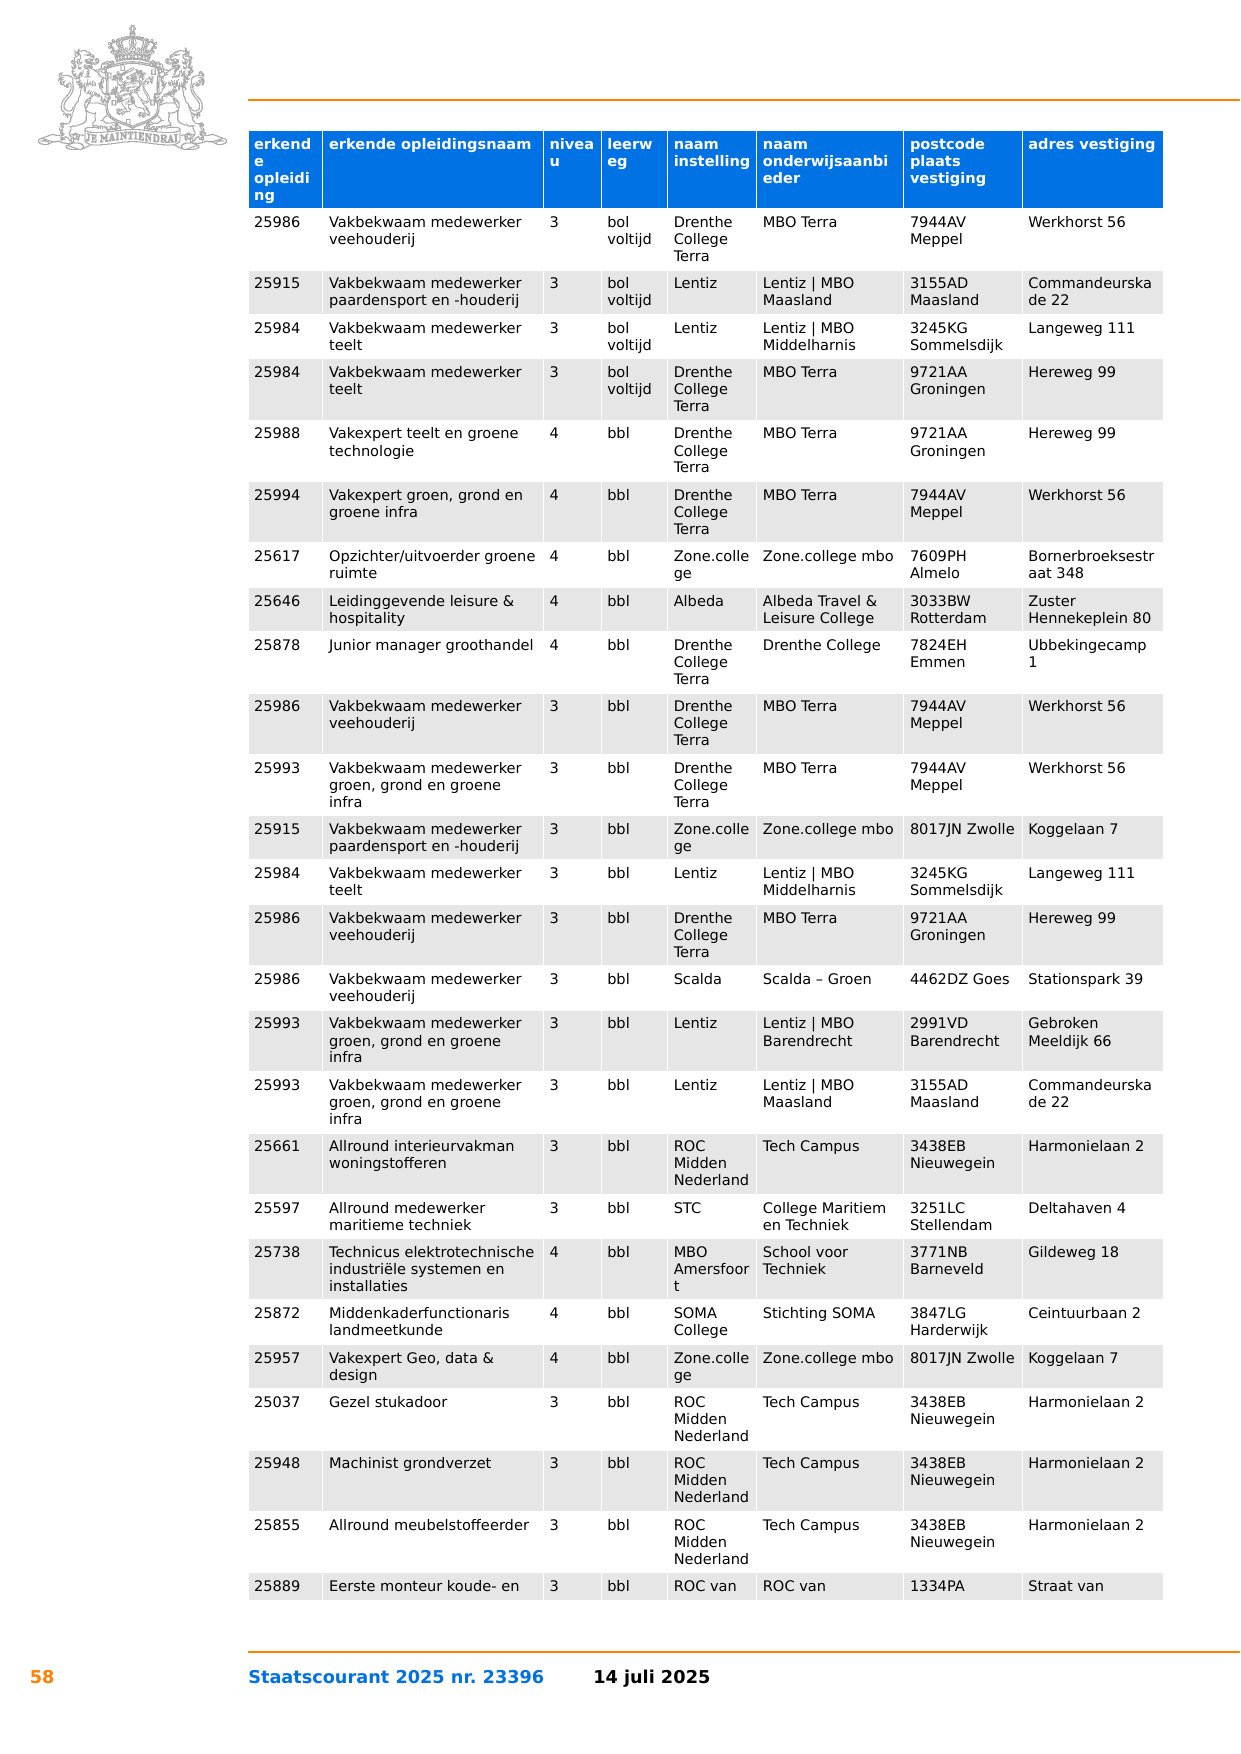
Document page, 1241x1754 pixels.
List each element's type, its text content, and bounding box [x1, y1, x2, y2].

table_header erkende opleiding [249, 131, 322, 208]
table_header postcode plaats vestiging [904, 131, 1022, 208]
table_cell MBO Terra [757, 209, 903, 269]
table_cell 3 [544, 1389, 601, 1449]
table_cell 25993 [249, 1011, 322, 1071]
table_cell SOMA College [668, 1301, 756, 1344]
table_cell Opzichter/uitvoerder groene ruimte [323, 544, 543, 587]
table_cell 2991VD Barendrecht [904, 1011, 1022, 1071]
table_cell College Maritiem en Techniek [757, 1195, 903, 1238]
table_cell MBO Terra [757, 482, 903, 542]
table_cell 4 [544, 482, 601, 542]
table_cell bbl [602, 1072, 667, 1132]
table_cell 25986 [249, 694, 322, 754]
table_cell 25617 [249, 544, 322, 587]
table_cell 7944AV Meppel [904, 694, 1022, 754]
table_cell Zone.college [668, 544, 756, 587]
table_cell Technicus elektrotechnische industriële systemen en installaties [323, 1239, 543, 1299]
table_cell 3 [544, 1451, 601, 1511]
table_cell bbl [602, 1134, 667, 1194]
table_cell Gebroken Meeldijk 66 [1023, 1011, 1163, 1071]
table_cell 8017JN Zwolle [904, 816, 1022, 859]
table_cell 25738 [249, 1239, 322, 1299]
table_cell Drenthe College Terra [668, 482, 756, 542]
table_cell Drenthe College Terra [668, 755, 756, 815]
table_cell ROC Midden Nederland [668, 1512, 756, 1572]
table_cell 3155AD Maasland [904, 1072, 1022, 1132]
table_cell 25994 [249, 482, 322, 542]
table_cell STC [668, 1195, 756, 1238]
table_cell Ubbekingecamp 1 [1023, 632, 1163, 692]
table_cell 25984 [249, 315, 322, 358]
table_cell School voor Techniek [757, 1239, 903, 1299]
table_cell Commandeurskade 22 [1023, 271, 1163, 314]
table_cell 3 [544, 755, 601, 815]
table_cell bbl [602, 1389, 667, 1449]
table_cell MBO Terra [757, 905, 903, 965]
table_header naam onderwijsaanbieder [757, 131, 903, 208]
table_cell 4 [544, 544, 601, 587]
table_cell Bornerbroeksestraat 348 [1023, 544, 1163, 587]
table_cell bbl [602, 588, 667, 631]
table_cell 4 [544, 588, 601, 631]
table_cell 25993 [249, 755, 322, 815]
table_cell 3 [544, 1573, 601, 1600]
table_cell Werkhorst 56 [1023, 755, 1163, 815]
table_cell Straat van [1023, 1573, 1163, 1600]
table_cell Koggelaan 7 [1023, 816, 1163, 859]
table_cell 8017JN Zwolle [904, 1345, 1022, 1388]
table_cell 3 [544, 1011, 601, 1071]
table_cell Albeda [668, 588, 756, 631]
table_cell 25948 [249, 1451, 322, 1511]
table_cell Drenthe College [757, 632, 903, 692]
table_cell MBO Terra [757, 359, 903, 420]
table_cell Eerste monteur koude- en [323, 1573, 543, 1600]
table_cell 3 [544, 816, 601, 859]
table_cell Junior manager groothandel [323, 632, 543, 692]
table_cell Tech Campus [757, 1389, 903, 1449]
table_cell 4462DZ Goes [904, 966, 1022, 1010]
table_cell 3438EB Nieuwegein [904, 1512, 1022, 1572]
table_cell 25915 [249, 816, 322, 859]
table_cell bbl [602, 1573, 667, 1600]
table_cell Hereweg 99 [1023, 421, 1163, 481]
table_cell Zone.college [668, 816, 756, 859]
table_cell bbl [602, 816, 667, 859]
table_cell Ceintuurbaan 2 [1023, 1301, 1163, 1344]
table_cell Koggelaan 7 [1023, 1345, 1163, 1388]
table_cell bbl [602, 482, 667, 542]
table_cell Hereweg 99 [1023, 359, 1163, 420]
table_cell 7944AV Meppel [904, 755, 1022, 815]
table_cell bol voltijd [602, 209, 667, 269]
table_cell 25597 [249, 1195, 322, 1238]
table_cell MBO Amersfoort [668, 1239, 756, 1299]
table_cell Tech Campus [757, 1451, 903, 1511]
table_cell 4 [544, 421, 601, 481]
table_cell Drenthe College Terra [668, 209, 756, 269]
table_cell 25957 [249, 1345, 322, 1388]
table_cell MBO Terra [757, 694, 903, 754]
table_cell 7824EH Emmen [904, 632, 1022, 692]
table_cell 3 [544, 694, 601, 754]
table_cell 3 [544, 966, 601, 1010]
table_cell 4 [544, 1301, 601, 1344]
table_cell Lentiz | MBO Maasland [757, 1072, 903, 1132]
table_cell 25986 [249, 966, 322, 1010]
table_cell 25855 [249, 1512, 322, 1572]
table_cell Hereweg 99 [1023, 905, 1163, 965]
table_cell Lentiz [668, 271, 756, 314]
table_cell 3771NB Barneveld [904, 1239, 1022, 1299]
table_cell Gildeweg 18 [1023, 1239, 1163, 1299]
table_cell 3 [544, 359, 601, 420]
table_cell MBO Terra [757, 421, 903, 481]
table_cell 3245KG Sommelsdijk [904, 315, 1022, 358]
table_cell Lentiz | MBO Middelharnis [757, 861, 903, 904]
table_cell 3 [544, 209, 601, 269]
table_cell bbl [602, 544, 667, 587]
table_header naam instelling [668, 131, 756, 208]
table_cell 3 [544, 271, 601, 314]
table_cell 1334PA [904, 1573, 1022, 1600]
table_cell bol voltijd [602, 271, 667, 314]
table_cell Werkhorst 56 [1023, 209, 1163, 269]
table_cell bbl [602, 421, 667, 481]
table_cell bbl [602, 1301, 667, 1344]
table_header niveau [544, 131, 601, 208]
table_cell Stationspark 39 [1023, 966, 1163, 1010]
table_cell bbl [602, 1451, 667, 1511]
table_cell bbl [602, 1345, 667, 1388]
table_cell Langeweg 111 [1023, 315, 1163, 358]
table_cell 3 [544, 1195, 601, 1238]
table_cell Leidinggevende leisure & hospitality [323, 588, 543, 631]
table_cell 3847LG Harderwijk [904, 1301, 1022, 1344]
table_cell 25984 [249, 861, 322, 904]
table_cell ROC van [668, 1573, 756, 1600]
table_cell Commandeurskade 22 [1023, 1072, 1163, 1132]
table_cell bbl [602, 1239, 667, 1299]
table_cell Zone.college mbo [757, 816, 903, 859]
table_cell bbl [602, 755, 667, 815]
table_cell Vakbekwaam medewerker paardensport en -houderij [323, 271, 543, 314]
picture [38, 25, 227, 150]
table_cell Drenthe College Terra [668, 421, 756, 481]
table_header adres vestiging [1023, 131, 1163, 208]
table_cell Allround meubelstoffeerder [323, 1512, 543, 1572]
table_cell 9721AA Groningen [904, 421, 1022, 481]
table_cell Lentiz | MBO Middelharnis [757, 315, 903, 358]
table_cell Vakbekwaam medewerker groen, grond en groene infra [323, 1011, 543, 1071]
table_cell Scalda [668, 966, 756, 1010]
table_cell Vakexpert Geo, data & design [323, 1345, 543, 1388]
table_cell Langeweg 111 [1023, 861, 1163, 904]
table_cell bbl [602, 966, 667, 1010]
table_cell bbl [602, 861, 667, 904]
table_cell 3155AD Maasland [904, 271, 1022, 314]
table_cell 25986 [249, 905, 322, 965]
table_cell Vakbekwaam medewerker teelt [323, 315, 543, 358]
table_cell Vakbekwaam medewerker groen, grond en groene infra [323, 1072, 543, 1132]
table_cell Tech Campus [757, 1134, 903, 1194]
table_cell 4 [544, 632, 601, 692]
table_cell 25037 [249, 1389, 322, 1449]
table_cell Allround interieurvakman woningstofferen [323, 1134, 543, 1194]
table_cell Deltahaven 4 [1023, 1195, 1163, 1238]
table_cell 25915 [249, 271, 322, 314]
table_cell 3 [544, 315, 601, 358]
table_cell ROC van [757, 1573, 903, 1600]
table_cell ROC Midden Nederland [668, 1134, 756, 1194]
table_cell bbl [602, 694, 667, 754]
table_cell 25993 [249, 1072, 322, 1132]
table_cell 25661 [249, 1134, 322, 1194]
table_cell Vakbekwaam medewerker teelt [323, 359, 543, 420]
table_cell 3438EB Nieuwegein [904, 1134, 1022, 1194]
table_cell bol voltijd [602, 359, 667, 420]
table_cell Vakexpert groen, grond en groene infra [323, 482, 543, 542]
table_cell Vakbekwaam medewerker veehouderij [323, 966, 543, 1010]
table_cell Lentiz [668, 1072, 756, 1132]
table_cell Vakbekwaam medewerker teelt [323, 861, 543, 904]
table_cell Stichting SOMA [757, 1301, 903, 1344]
table_cell bbl [602, 632, 667, 692]
table_cell ROC Midden Nederland [668, 1451, 756, 1511]
table_cell Albeda Travel & Leisure College [757, 588, 903, 631]
table_cell 7609PH Almelo [904, 544, 1022, 587]
table_cell 3 [544, 1072, 601, 1132]
table_cell Vakbekwaam medewerker groen, grond en groene infra [323, 755, 543, 815]
table_cell Vakbekwaam medewerker veehouderij [323, 905, 543, 965]
table_cell 3 [544, 861, 601, 904]
table_cell Zone.college mbo [757, 544, 903, 587]
table_cell Lentiz [668, 315, 756, 358]
table_cell MBO Terra [757, 755, 903, 815]
table_cell Zuster Hennekeplein 80 [1023, 588, 1163, 631]
table_cell Vakbekwaam medewerker veehouderij [323, 694, 543, 754]
table_cell 3 [544, 905, 601, 965]
table_cell Middenkaderfunctionaris landmeetkunde [323, 1301, 543, 1344]
table_cell 3438EB Nieuwegein [904, 1389, 1022, 1449]
table_cell ROC Midden Nederland [668, 1389, 756, 1449]
table_cell 4 [544, 1239, 601, 1299]
table_cell 3245KG Sommelsdijk [904, 861, 1022, 904]
table_cell Werkhorst 56 [1023, 694, 1163, 754]
table_cell Drenthe College Terra [668, 694, 756, 754]
table_cell Harmonielaan 2 [1023, 1512, 1163, 1572]
table_cell Scalda – Groen [757, 966, 903, 1010]
table_cell Vakexpert teelt en groene technologie [323, 421, 543, 481]
table_cell 25878 [249, 632, 322, 692]
table_cell 3251LC Stellendam [904, 1195, 1022, 1238]
table_cell 7944AV Meppel [904, 482, 1022, 542]
table_cell 25646 [249, 588, 322, 631]
table_cell Vakbekwaam medewerker paardensport en -houderij [323, 816, 543, 859]
table_cell Allround medewerker maritieme techniek [323, 1195, 543, 1238]
table_cell bbl [602, 905, 667, 965]
table_cell Lentiz | MBO Maasland [757, 271, 903, 314]
table_cell 3033BW Rotterdam [904, 588, 1022, 631]
table_cell Drenthe College Terra [668, 632, 756, 692]
table_cell Zone.college [668, 1345, 756, 1388]
table_cell 9721AA Groningen [904, 905, 1022, 965]
table_cell Tech Campus [757, 1512, 903, 1572]
table_cell Lentiz [668, 1011, 756, 1071]
table_cell 9721AA Groningen [904, 359, 1022, 420]
table_cell Zone.college mbo [757, 1345, 903, 1388]
table_cell 3 [544, 1134, 601, 1194]
table_cell 25988 [249, 421, 322, 481]
table_cell 7944AV Meppel [904, 209, 1022, 269]
table_cell 3438EB Nieuwegein [904, 1451, 1022, 1511]
table_cell 3 [544, 1512, 601, 1572]
table_cell Drenthe College Terra [668, 905, 756, 965]
table_cell 25889 [249, 1573, 322, 1600]
table_header erkende opleidingsnaam [323, 131, 543, 208]
table_cell 4 [544, 1345, 601, 1388]
table_cell Gezel stukadoor [323, 1389, 543, 1449]
table_cell 25872 [249, 1301, 322, 1344]
table_cell bol voltijd [602, 315, 667, 358]
table_cell bbl [602, 1195, 667, 1238]
table_cell Lentiz | MBO Barendrecht [757, 1011, 903, 1071]
table_cell Harmonielaan 2 [1023, 1134, 1163, 1194]
table_cell 25984 [249, 359, 322, 420]
table_cell Drenthe College Terra [668, 359, 756, 420]
table_cell Werkhorst 56 [1023, 482, 1163, 542]
table_cell Machinist grondverzet [323, 1451, 543, 1511]
table_cell 25986 [249, 209, 322, 269]
table_cell Harmonielaan 2 [1023, 1451, 1163, 1511]
table_cell Harmonielaan 2 [1023, 1389, 1163, 1449]
table_cell bbl [602, 1011, 667, 1071]
table_cell Lentiz [668, 861, 756, 904]
table_cell Vakbekwaam medewerker veehouderij [323, 209, 543, 269]
table_cell bbl [602, 1512, 667, 1572]
table_header leerweg [602, 131, 667, 208]
